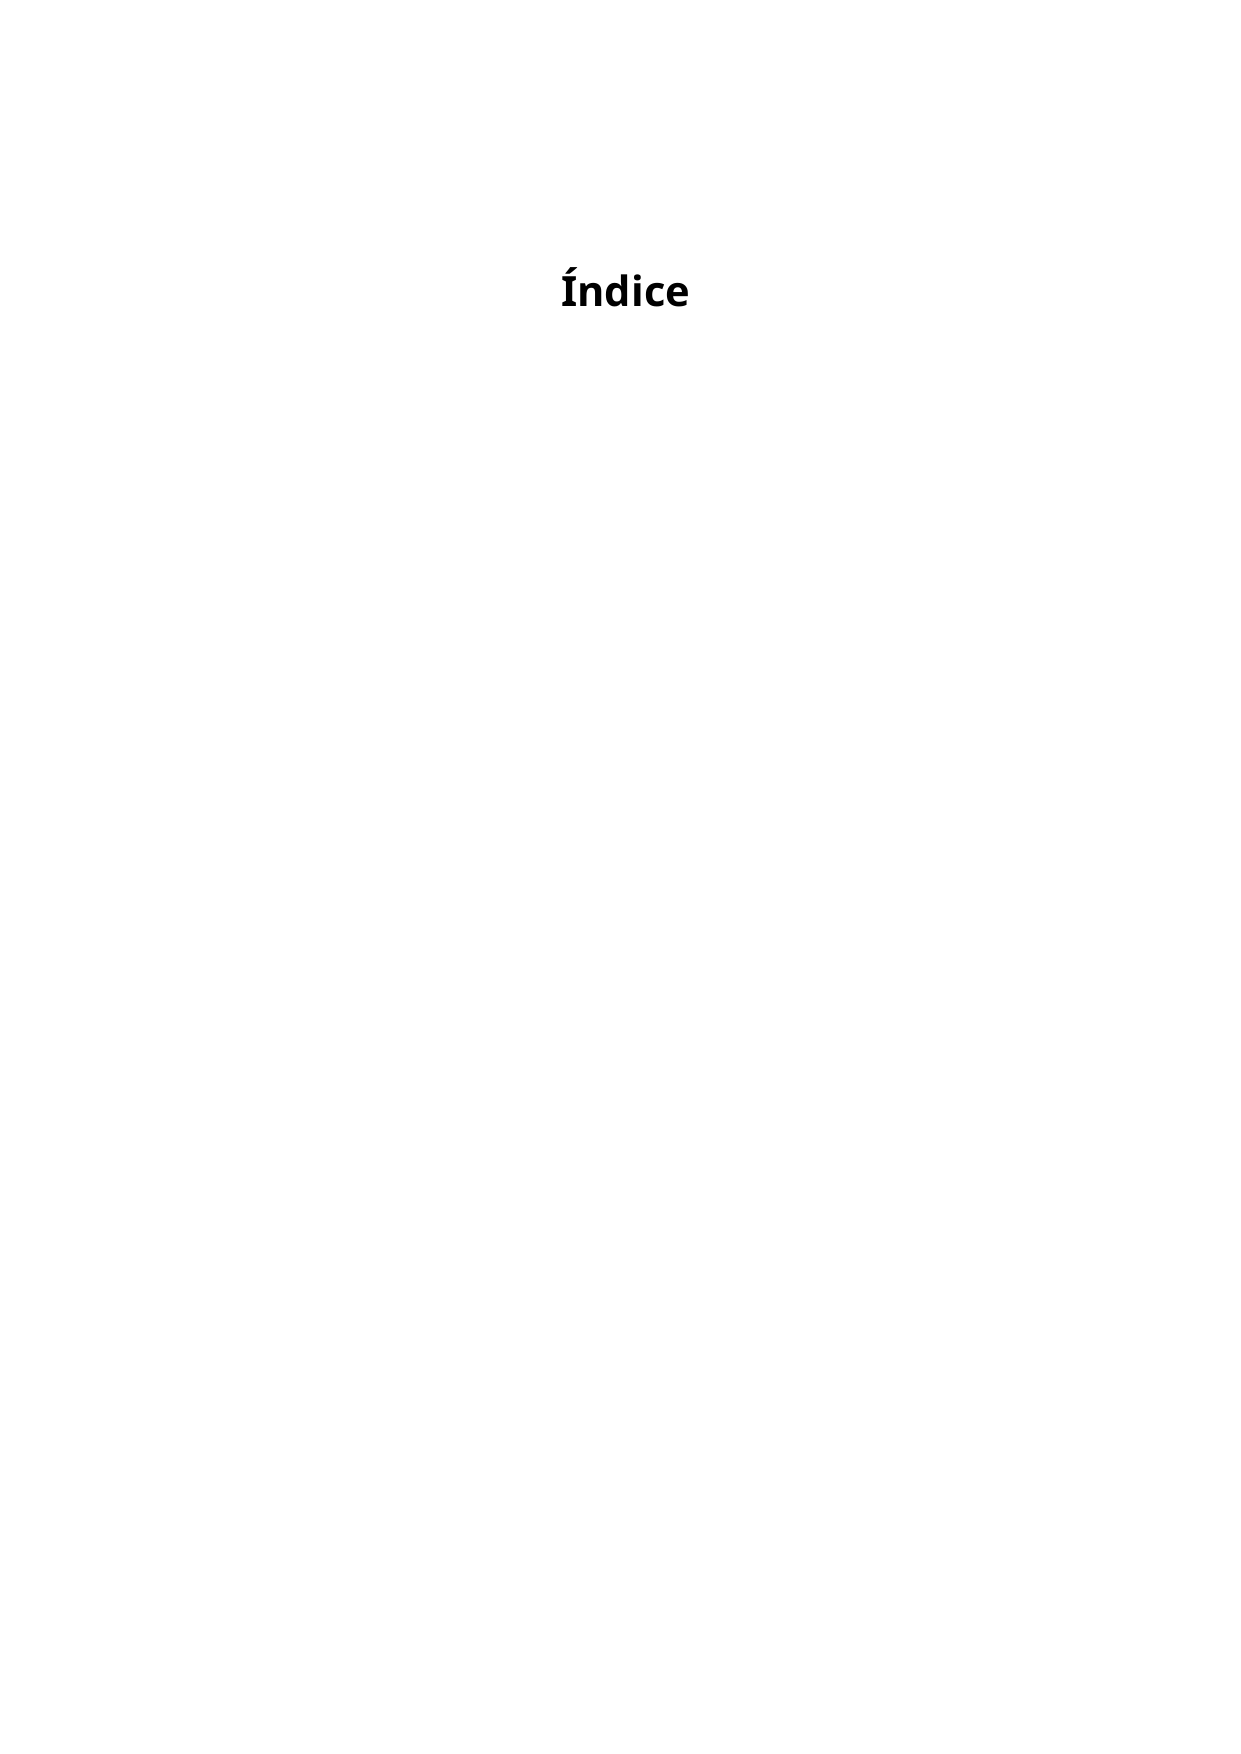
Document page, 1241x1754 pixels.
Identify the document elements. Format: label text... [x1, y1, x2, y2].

text Índice [118, 262, 1122, 319]
